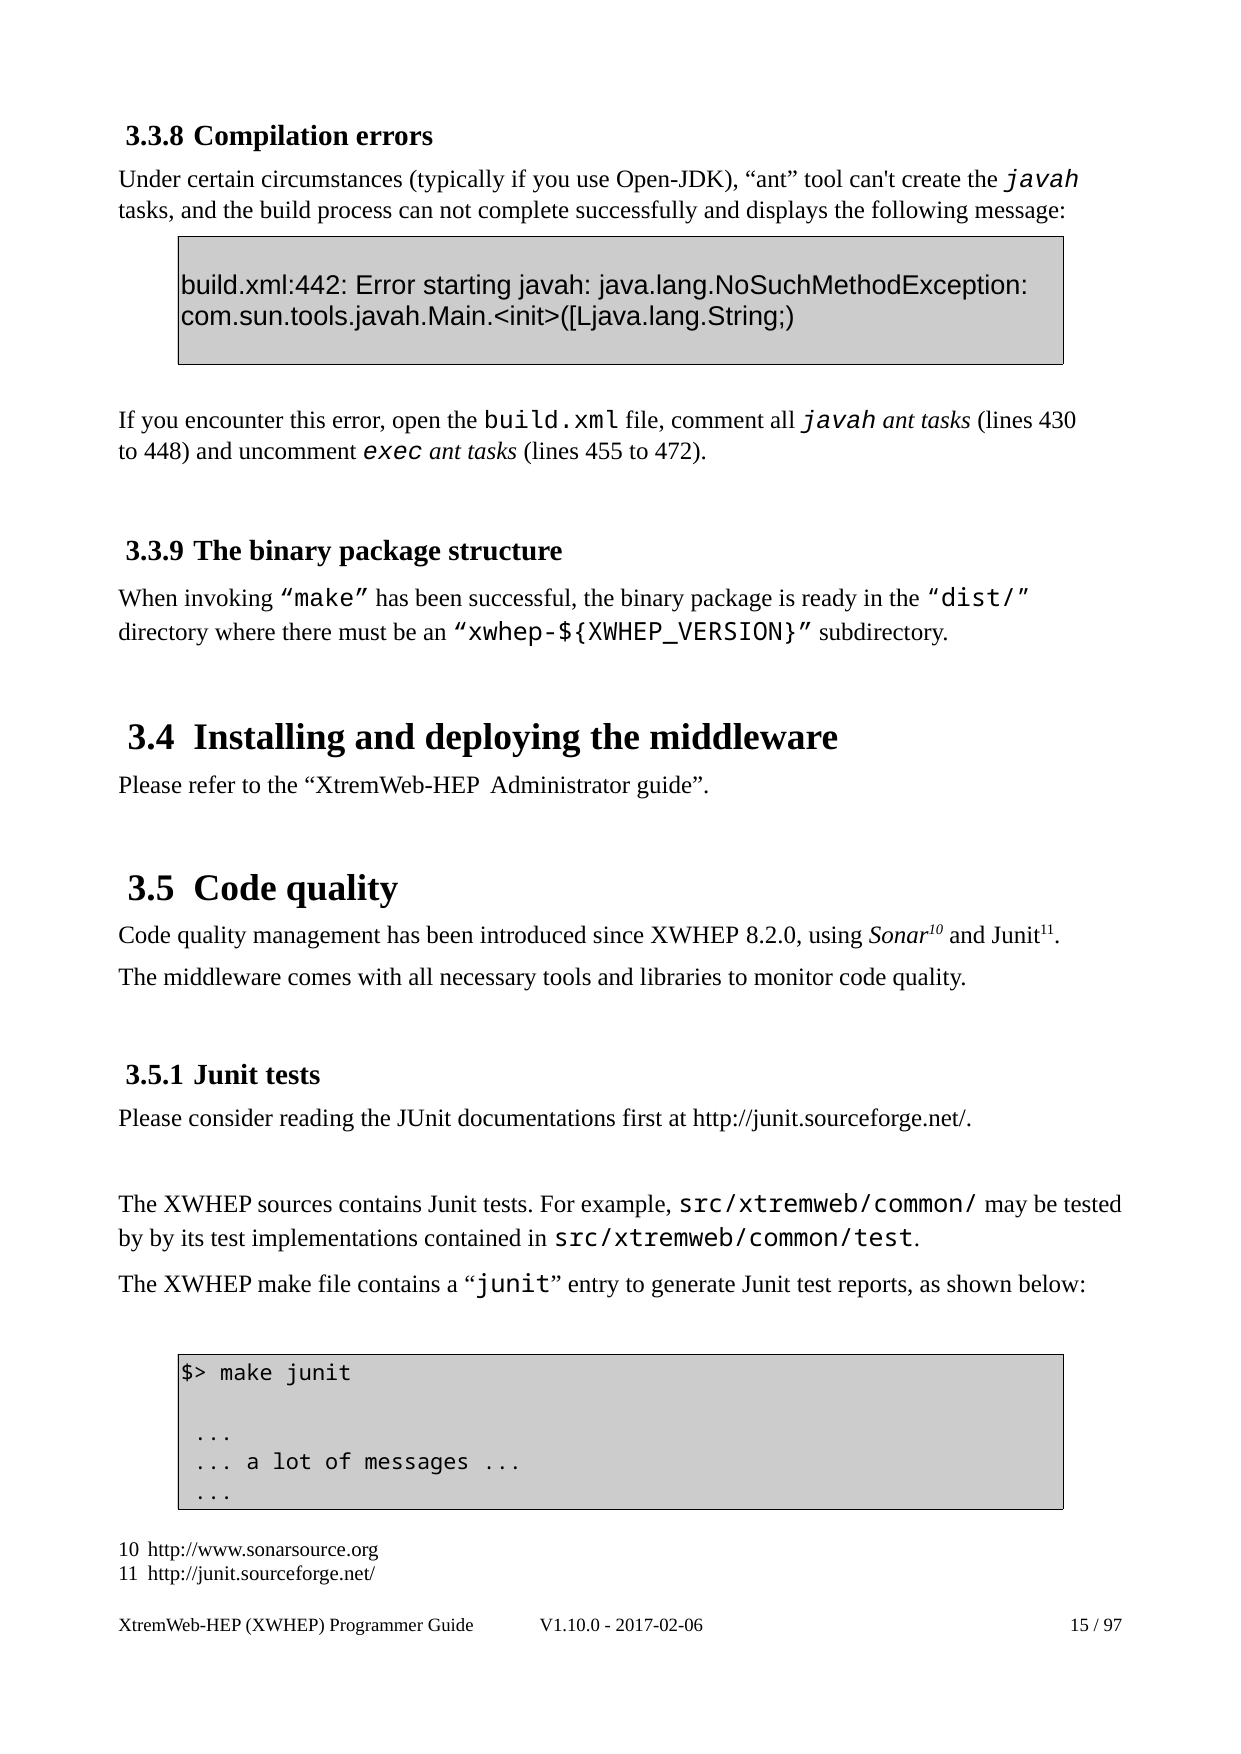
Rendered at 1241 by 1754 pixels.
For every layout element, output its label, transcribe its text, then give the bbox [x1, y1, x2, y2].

text The middleware comes with all necessary tools and libraries to monitor code quality. [118, 962, 1122, 991]
subtitle The binary package structure [118, 533, 1122, 567]
text Please refer to the “XtremWeb-HEP Administrator guide”. [118, 770, 1122, 799]
text http://junit.sourceforge.net/ [118, 1561, 1122, 1585]
text Code quality management has been introduced since XWHEP 8.2.0, using Sonar and Junit. [118, 921, 1122, 949]
text ... a lot of messages ... [179, 1443, 1063, 1473]
text ... [179, 1413, 1063, 1443]
text The XWHEP sources contains Junit tests. For example, src/xtremweb/common/ may be tested by by its test implementations contained in src/xtremweb/common/test. [118, 1185, 1122, 1253]
text When invoking “make” has been successful, the binary package is ready in the “dist/” directory where there must be an “xwhep-${XWHEP_VERSION}” subdirectory. [118, 579, 1122, 648]
subtitle Junit tests [118, 1057, 1122, 1090]
text Please consider reading the JUnit documentations first at http://junit.sourceforge.net/. [118, 1103, 1122, 1132]
subtitle Code quality [118, 865, 1122, 908]
text build.xml:442: Error starting javah: java.lang.NoSuchMethodException: com.sun.tools.javah.Main.<init>([Ljava.lang.String;) [179, 266, 1063, 328]
text Under certain circumstances (typically if you use Open-JDK), “ant” tool can't create the javah tasks, and the build process can not complete successfully and displays the following message: [118, 164, 1122, 224]
text If you encounter this error, open the build.xml file, comment all javah ant tasks (lines 430 to 448) and uncomment exec ant tasks (lines 455 to 472). [118, 406, 1122, 467]
text ... [179, 1473, 1063, 1509]
text $> make junit [179, 1355, 1063, 1384]
text http://www.sonarsource.org [118, 1537, 1122, 1561]
subtitle Installing and deploying the middleware [118, 714, 1122, 757]
subtitle Compilation errors [118, 118, 1122, 152]
text The XWHEP make file contains a “junit” entry to generate Junit test reports, as shown below: [118, 1266, 1122, 1300]
